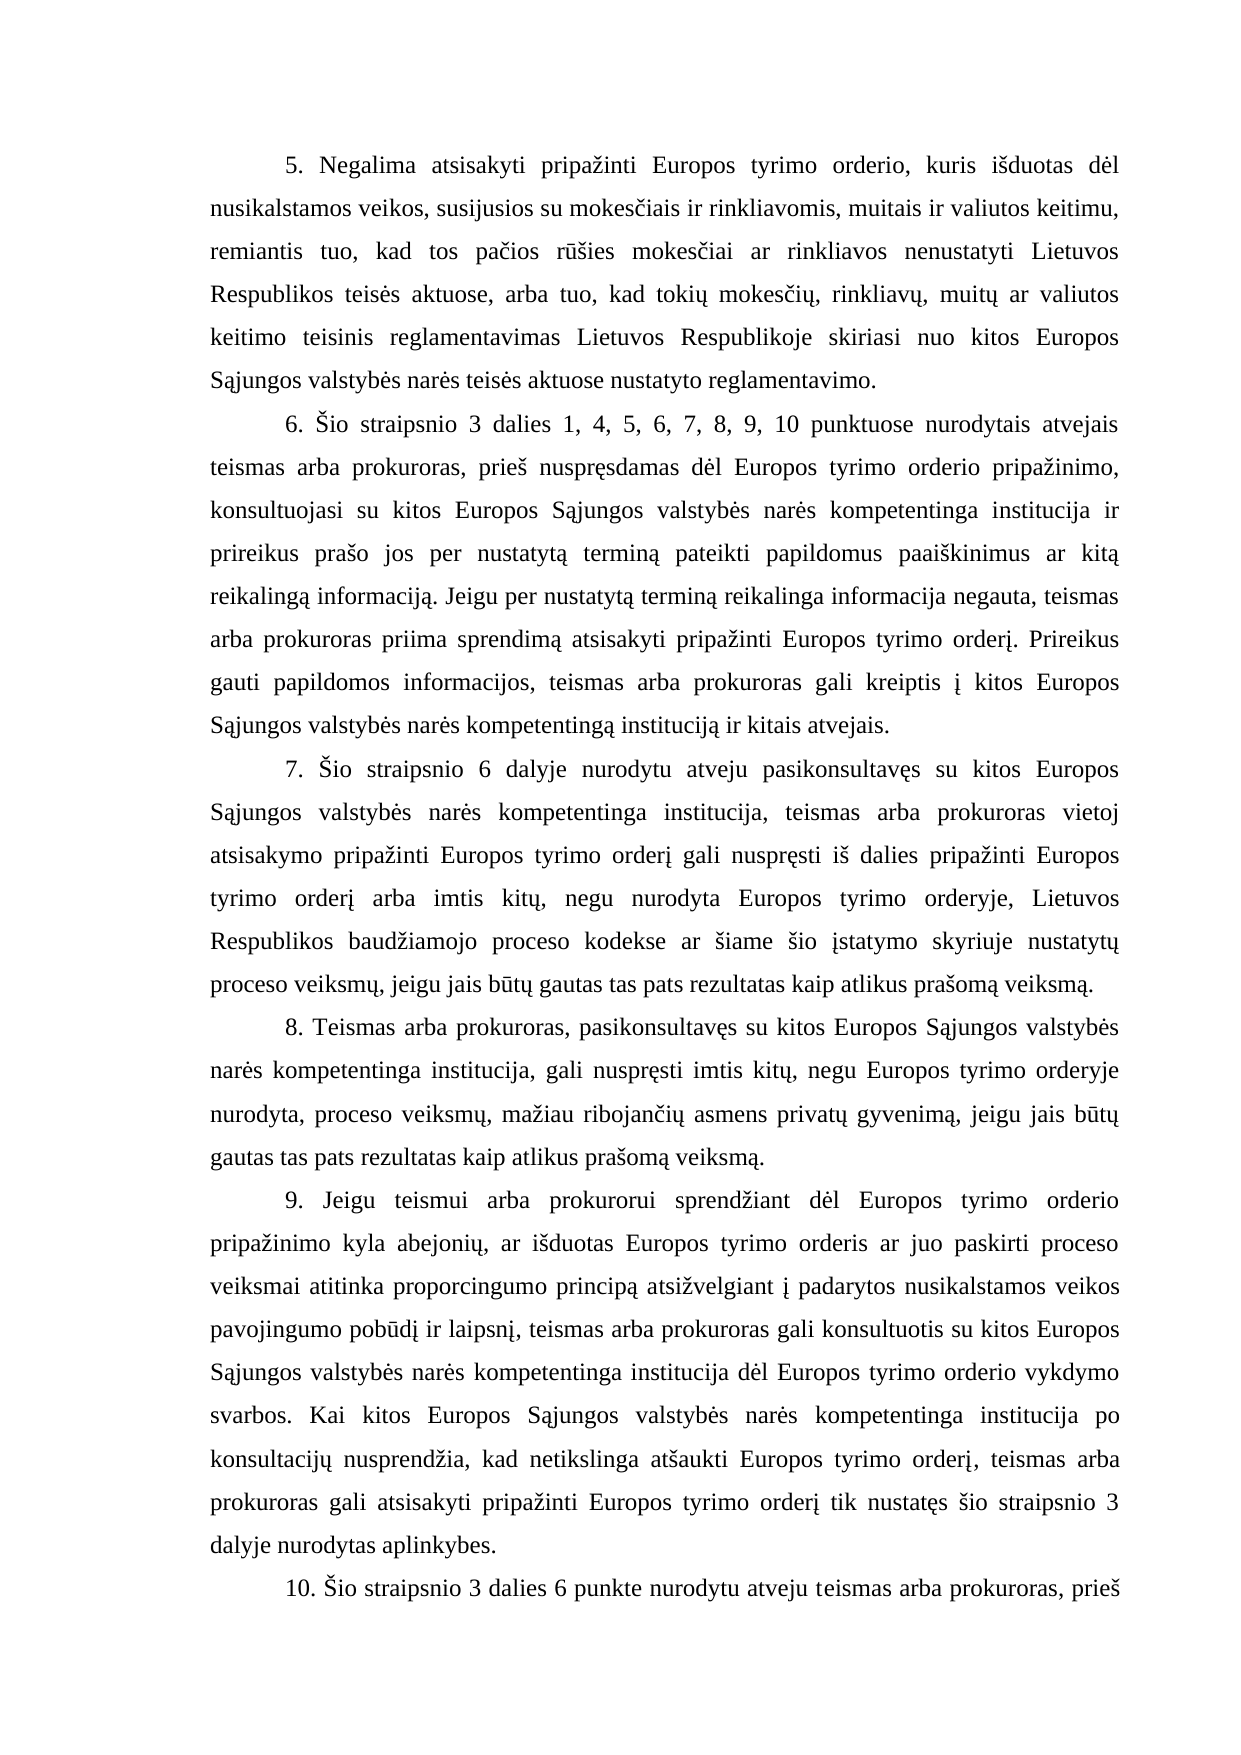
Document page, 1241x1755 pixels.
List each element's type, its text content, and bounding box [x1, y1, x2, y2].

text 10. Šio straipsnio 3 dalies 6 punkte nurodytu atveju teismas arba prokuroras, prieš [210, 1573, 1120, 1602]
text 7. Šio straipsnio 6 dalyje nurodytu atveju pasikonsultavęs su kitos Europos Sąjungos valstybės narės kompetentinga institucija, teismas arba prokuroras vietoj atsisakymo pripažinti Europos tyrimo orderį gali nuspręsti iš dalies pripažinti Europos tyrimo orderį arba imtis kitų, negu nurodyta Europos tyrimo orderyje, Lietuvos Respublikos baudžiamojo proceso kodekse ar šiame šio įstatymo skyriuje nustatytų proceso veiksmų, jeigu jais būtų gautas tas pats rezultatas kaip atlikus prašomą veiksmą. [210, 754, 1120, 998]
text 8. Teismas arba prokuroras, pasikonsultavęs su kitos Europos Sąjungos valstybės narės kompetentinga institucija, gali nuspręsti imtis kitų, negu Europos tyrimo orderyje nurodyta, proceso veiksmų, mažiau ribojančių asmens privatų gyvenimą, jeigu jais būtų gautas tas pats rezultatas kaip atlikus prašomą veiksmą. [210, 1012, 1120, 1171]
text 6. Šio straipsnio 3 dalies 1, 4, 5, 6, 7, 8, 9, 10 punktuose nurodytais atvejais teismas arba prokuroras, prieš nuspręsdamas dėl Europos tyrimo orderio pripažinimo, konsultuojasi su kitos Europos Sąjungos valstybės narės kompetentinga institucija ir prireikus prašo jos per nustatytą terminą pateikti papildomus paaiškinimus ar kitą reikalingą informaciją. Jeigu per nustatytą terminą reikalinga informacija negauta, teismas arba prokuroras priima sprendimą atsisakyti pripažinti Europos tyrimo orderį. Prireikus gauti papildomos informacijos, teismas arba prokuroras gali kreiptis į kitos Europos Sąjungos valstybės narės kompetentingą instituciją ir kitais atvejais. [210, 409, 1120, 739]
text 5. Negalima atsisakyti pripažinti Europos tyrimo orderio, kuris išduotas dėl nusikalstamos veikos, susijusios su mokesčiais ir rinkliavomis, muitais ir valiutos keitimu, remiantis tuo, kad tos pačios rūšies mokesčiai ar rinkliavos nenustatyti Lietuvos Respublikos teisės aktuose, arba tuo, kad tokių mokesčių, rinkliavų, muitų ar valiutos keitimo teisinis reglamentavimas Lietuvos Respublikoje skiriasi nuo kitos Europos Sąjungos valstybės narės teisės aktuose nustatyto reglamentavimo. [210, 150, 1120, 394]
text 9. Jeigu teismui arba prokurorui sprendžiant dėl Europos tyrimo orderio pripažinimo kyla abejonių, ar išduotas Europos tyrimo orderis ar juo paskirti proceso veiksmai atitinka proporcingumo principą atsižvelgiant į padarytos nusikalstamos veikos pavojingumo pobūdį ir laipsnį, teismas arba prokuroras gali konsultuotis su kitos Europos Sąjungos valstybės narės kompetentinga institucija dėl Europos tyrimo orderio vykdymo svarbos. Kai kitos Europos Sąjungos valstybės narės kompetentinga institucija po konsultacijų nusprendžia, kad netikslinga atšaukti Europos tyrimo orderį, teismas arba prokuroras gali atsisakyti pripažinti Europos tyrimo orderį tik nustatęs šio straipsnio 3 dalyje nurodytas aplinkybes. [210, 1185, 1120, 1559]
